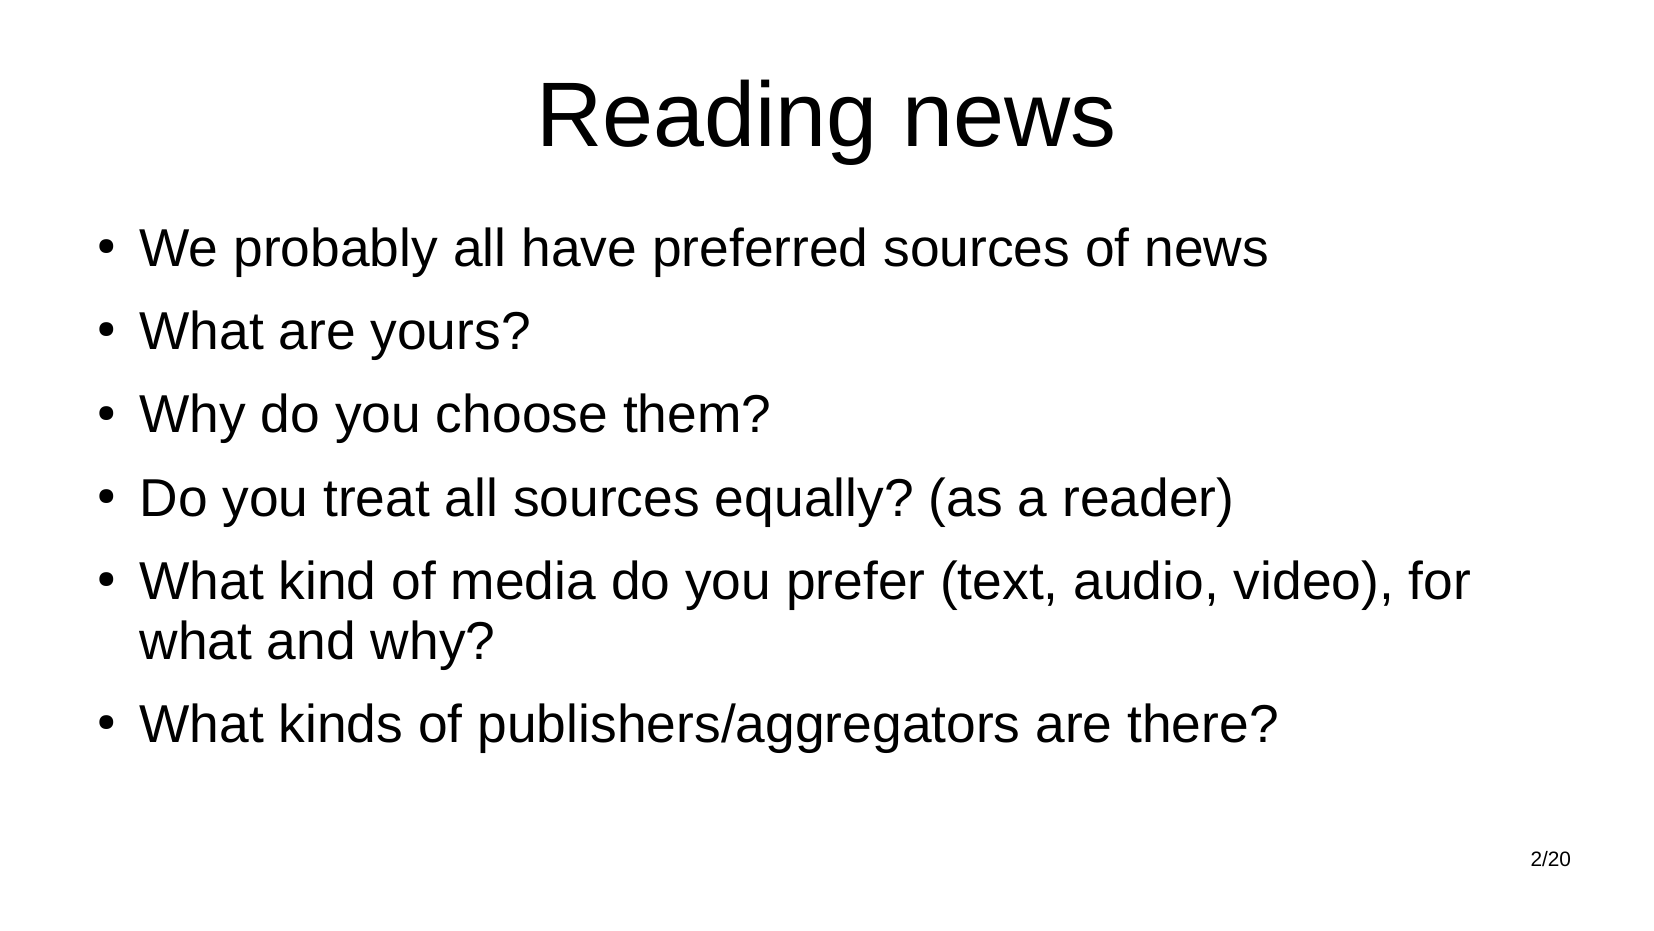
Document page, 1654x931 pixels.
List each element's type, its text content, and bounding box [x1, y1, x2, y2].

title Reading news [82, 37, 1571, 193]
list We probably all have preferred sources of news What are yours? Why do you choose them? Do you treat all sources equally? (as a reader) What kind of media do you prefer (text, audio, video), for what and why? What kinds of publishers/aggregators are there? [82, 217, 1571, 758]
